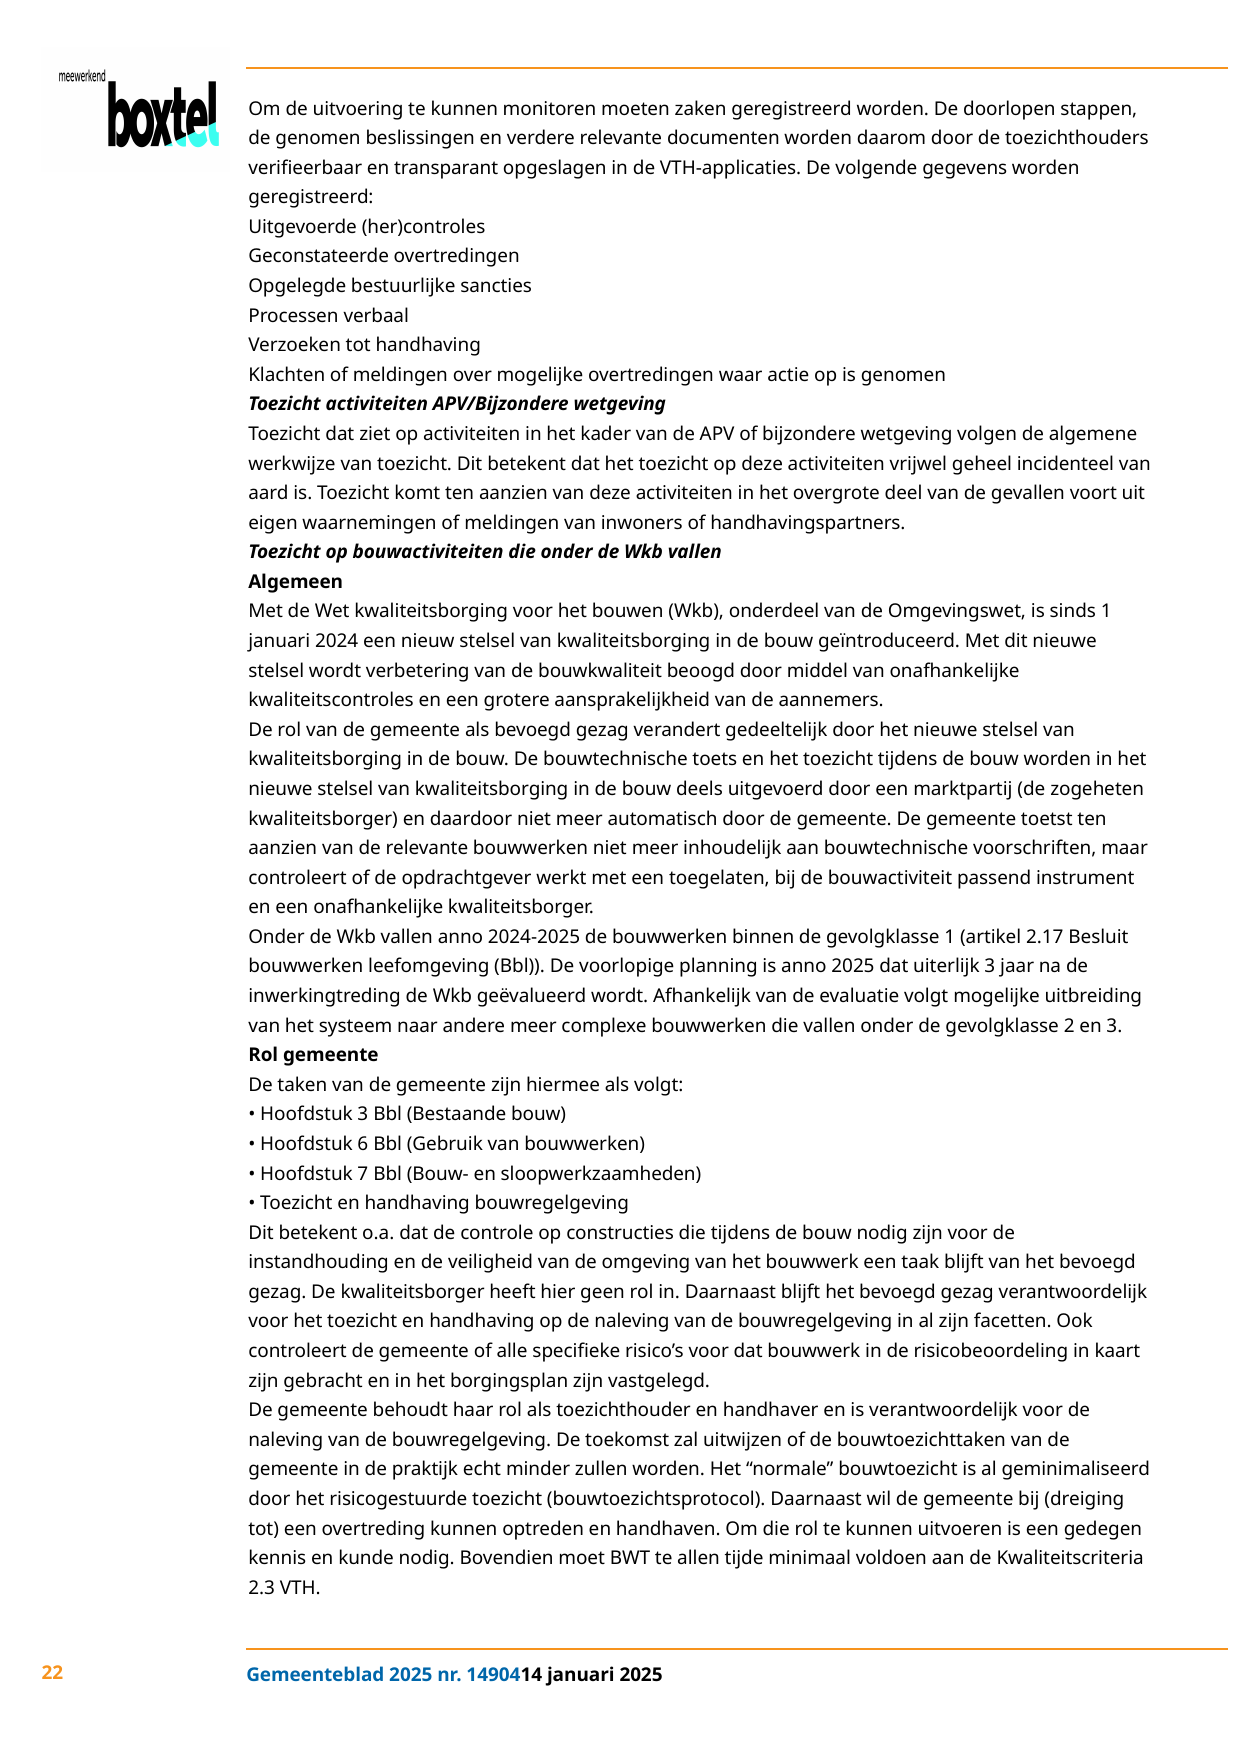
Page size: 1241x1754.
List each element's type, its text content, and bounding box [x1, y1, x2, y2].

text Verzoeken tot handhaving [248, 331, 1152, 357]
text • Hoofdstuk 6 Bbl (Gebruik van bouwwerken) [248, 1130, 1152, 1156]
text Onder de Wkb vallen anno 2024-2025 de bouwwerken binnen de gevolgklasse 1 (artikel 2.17 Besluit bouwwerken leefomgeving (Bbl)). De voorlopige planning is anno 2025 dat uiterlijk 3 jaar na de inwerkingtreding de Wkb geëvalueerd wordt. Afhankelijk van de evaluatie volgt mogelijke uitbreiding van het systeem naar andere meer complexe bouwwerken die vallen onder de gevolgklasse 2 en 3. [248, 923, 1152, 1038]
text Toezicht op bouwactiviteiten die onder de Wkb vallen [248, 538, 1152, 564]
text Met de Wet kwaliteitsborging voor het bouwen (Wkb), onderdeel van de Omgevingswet, is sinds 1 januari 2024 een nieuw stelsel van kwaliteitsborging in de bouw geïntroduceerd. Met dit nieuwe stelsel wordt verbetering van de bouwkwaliteit beoogd door middel van onafhankelijke kwaliteitscontroles en een grotere aansprakelijkheid van de aannemers. [248, 598, 1152, 712]
text Geconstateerde overtredingen [248, 243, 1152, 268]
text De rol van de gemeente als bevoegd gezag verandert gedeeltelijk door het nieuwe stelsel van kwaliteitsborging in de bouw. De bouwtechnische toets en het toezicht tijdens de bouw worden in het nieuwe stelsel van kwaliteitsborging in de bouw deels uitgevoerd door een marktpartij (de zogeheten kwaliteitsborger) en daardoor niet meer automatisch door de gemeente. De gemeente toetst ten aanzien van de relevante bouwwerken niet meer inhoudelijk aan bouwtechnische voorschriften, maar controleert of de opdrachtgever werkt met een toegelaten, bij de bouwactiviteit passend instrument en een onafhankelijke kwaliteitsborger. [248, 716, 1152, 919]
text Uitgevoerde (her)controles [248, 213, 1152, 239]
text De gemeente behoudt haar rol als toezichthouder en handhaver en is verantwoordelijk voor de naleving van de bouwregelgeving. De toekomst zal uitwijzen of de bouwtoezichttaken van de gemeente in de praktijk echt minder zullen worden. Het “normale” bouwtoezicht is al geminimaliseerd door het risicogestuurde toezicht (bouwtoezichtsprotocol). Daarnaast wil de gemeente bij (dreiging tot) een overtreding kunnen optreden en handhaven. Om die rol te kunnen uitvoeren is een gedegen kennis en kunde nodig. Bovendien moet BWT te allen tijde minimaal voldoen aan de Kwaliteitscriteria 2.3 VTH. [248, 1396, 1152, 1600]
text • Toezicht en handhaving bouwregelgeving [248, 1189, 1152, 1215]
text De taken van de gemeente zijn hiermee als volgt: [248, 1071, 1152, 1097]
text Klachten of meldingen over mogelijke overtredingen waar actie op is genomen [248, 361, 1152, 387]
text Dit betekent o.a. dat de controle op constructies die tijdens de bouw nodig zijn voor de instandhouding en de veiligheid van de omgeving van het bouwwerk een taak blijft van het bevoegd gezag. De kwaliteitsborger heeft hier geen rol in. Daarnaast blijft het bevoegd gezag verantwoordelijk voor het toezicht en handhaving op de naleving van de bouwregelgeving in al zijn facetten. Ook controleert de gemeente of alle specifieke risico’s voor dat bouwwerk in de risicobeoordeling in kaart zijn gebracht en in het borgingsplan zijn vastgelegd. [248, 1219, 1152, 1393]
text Opgelegde bestuurlijke sancties [248, 272, 1152, 298]
text Rol gemeente [248, 1041, 1152, 1067]
text Toezicht dat ziet op activiteiten in het kader van de APV of bijzondere wetgeving volgen de algemene werkwijze van toezicht. Dit betekent dat het toezicht op deze activiteiten vrijwel geheel incidenteel van aard is. Toezicht komt ten aanzien van deze activiteiten in het overgrote deel van de gevallen voort uit eigen waarnemingen of meldingen van inwoners of handhavingspartners. [248, 420, 1152, 535]
text Toezicht activiteiten APV/Bijzondere wetgeving [248, 391, 1152, 416]
text Processen verbaal [248, 302, 1152, 328]
text • Hoofdstuk 7 Bbl (Bouw- en sloopwerkzaamheden) [248, 1160, 1152, 1186]
picture [41, 47, 231, 172]
text Algemeen [248, 568, 1152, 594]
text • Hoofdstuk 3 Bbl (Bestaande bouw) [248, 1101, 1152, 1126]
text Om de uitvoering te kunnen monitoren moeten zaken geregistreerd worden. De doorlopen stappen, de genomen beslissingen en verdere relevante documenten worden daarom door de toezichthouders verifieerbaar en transparant opgeslagen in de VTH-applicaties. De volgende gegevens worden geregistreerd: [248, 95, 1152, 209]
